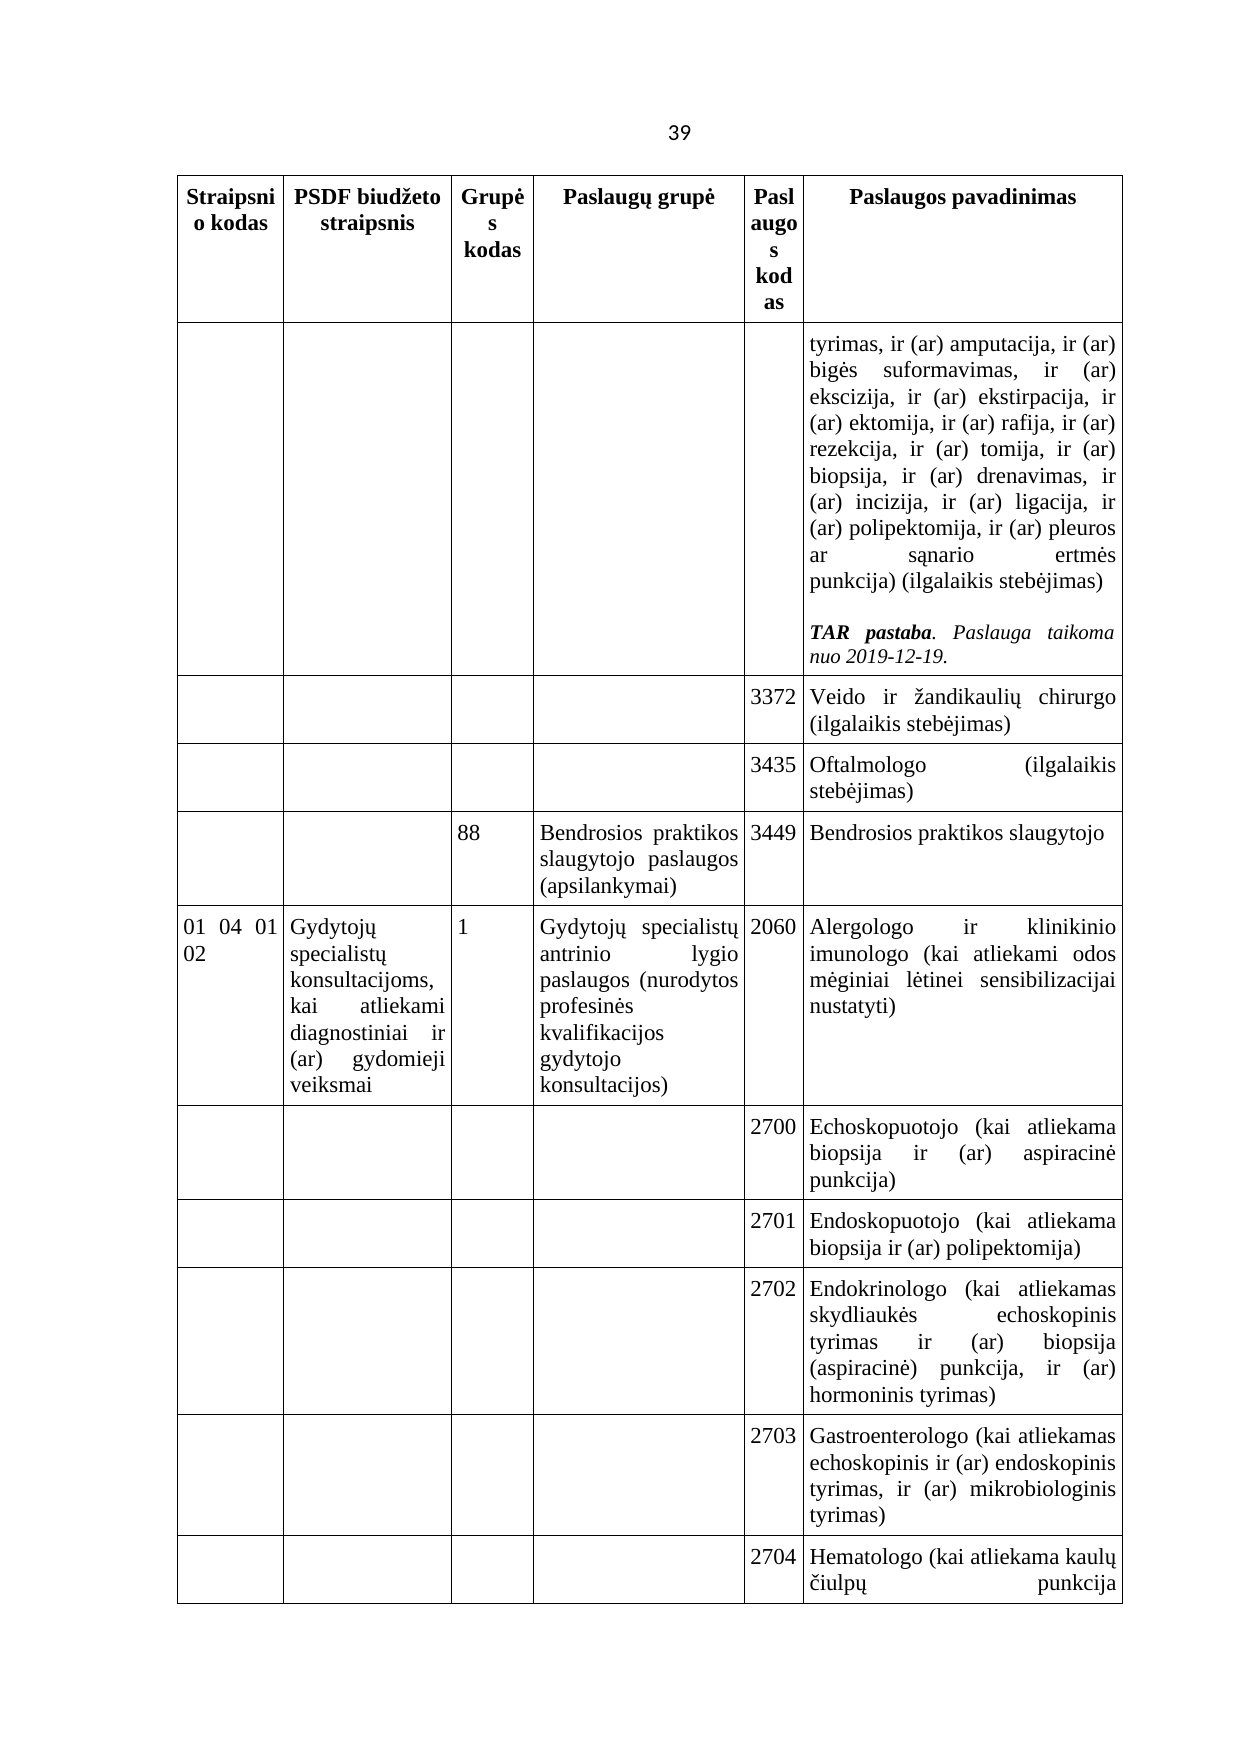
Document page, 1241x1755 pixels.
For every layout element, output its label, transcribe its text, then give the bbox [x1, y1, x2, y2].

table_cell [178, 676, 283, 743]
table_cell 2701 [745, 1200, 803, 1267]
table_cell 2703 [745, 1415, 803, 1535]
table_header PSDF biudžeto straipsnis [284, 176, 451, 322]
table_cell 3372 [745, 676, 803, 743]
table_cell 88 [452, 812, 533, 905]
table_cell [178, 1268, 283, 1414]
table_cell [452, 1200, 533, 1267]
table_header Straipsnio kodas [178, 176, 283, 322]
table_cell 3435 [745, 744, 803, 811]
table_cell Bendrosios praktikos slaugytojo [804, 812, 1122, 905]
table_cell [284, 1536, 451, 1603]
table_header Paslaugų grupė [534, 176, 744, 322]
table_cell [452, 323, 533, 675]
table_cell [284, 676, 451, 743]
table_cell 2702 [745, 1268, 803, 1414]
table_cell Alergologo ir klinikinio imunologo (kai atliekami odos mėginiai lėtinei sensibilizacijai nustatyti) [804, 906, 1122, 1105]
table_cell [178, 1106, 283, 1199]
table_cell [284, 1268, 451, 1414]
table_cell 2704 [745, 1536, 803, 1603]
table_cell [534, 1106, 744, 1199]
table_cell [178, 744, 283, 811]
table_cell Gydytojų specialistų konsultacijoms, kai atliekami diagnostiniai ir (ar) gydomieji veiksmai [284, 906, 451, 1105]
table_cell Endokrinologo (kai atliekamas skydliaukės echoskopinis tyrimas ir (ar) biopsija (aspiracinė) punkcija, ir (ar) hormoninis tyrimas) [804, 1268, 1122, 1414]
table_cell 2060 [745, 906, 803, 1105]
table_cell [745, 323, 803, 675]
table_cell [452, 676, 533, 743]
table_cell Oftalmologo (ilgalaikis stebėjimas) [804, 744, 1122, 811]
table_cell Veido ir žandikaulių chirurgo (ilgalaikis stebėjimas) [804, 676, 1122, 743]
table_cell [534, 744, 744, 811]
table_cell [284, 744, 451, 811]
table_cell 3449 [745, 812, 803, 905]
table_cell [452, 1106, 533, 1199]
table_cell [534, 1200, 744, 1267]
table_cell Echoskopuotojo (kai atliekama biopsija ir (ar) aspiracinė punkcija) [804, 1106, 1122, 1199]
table_cell [284, 1200, 451, 1267]
table_cell [534, 1415, 744, 1535]
table_cell Hematologo (kai atliekama kaulų čiulpų punkcija [804, 1536, 1122, 1603]
table_cell [284, 1415, 451, 1535]
table_cell [452, 744, 533, 811]
table_cell [178, 1200, 283, 1267]
table_cell Gydytojų specialistų antrinio lygio paslaugos (nurodytos profesinės kvalifikacijos gydytojo konsultacijos) [534, 906, 744, 1105]
table_cell 2700 [745, 1106, 803, 1199]
table_cell [178, 1415, 283, 1535]
table_cell [178, 1536, 283, 1603]
table_cell Endoskopuotojo (kai atliekama biopsija ir (ar) polipektomija) [804, 1200, 1122, 1267]
table_cell [178, 812, 283, 905]
table_cell tyrimas, ir (ar) amputacija, ir (ar) bigės suformavimas, ir (ar) ekscizija, ir (ar) ekstirpacija, ir (ar) ektomija, ir (ar) rafija, ir (ar) rezekcija, ir (ar) tomija, ir (ar) biopsija, ir (ar) drenavimas, ir (ar) incizija, ir (ar) ligacija, ir (ar) polipektomija, ir (ar) pleuros ar sąnario ertmės punkcija) (ilgalaikis stebėjimas) TAR pastaba. Paslauga taikoma nuo 2019-12-19. [804, 323, 1122, 675]
table_cell Bendrosios praktikos slaugytojo paslaugos (apsilankymai) [534, 812, 744, 905]
table_cell [534, 1268, 744, 1414]
table_cell [452, 1536, 533, 1603]
table_cell [534, 676, 744, 743]
table_cell [178, 323, 283, 675]
table_header Grupės kodas [452, 176, 533, 322]
table_header Paslaugos kodas [745, 176, 803, 322]
table_cell [534, 1536, 744, 1603]
table_cell [452, 1268, 533, 1414]
table_cell Gastroenterologo (kai atliekamas echoskopinis ir (ar) endoskopinis tyrimas, ir (ar) mikrobiologinis tyrimas) [804, 1415, 1122, 1535]
table_cell [452, 1415, 533, 1535]
table_cell [284, 323, 451, 675]
table_cell [534, 323, 744, 675]
table_cell 1 [452, 906, 533, 1105]
table_cell [284, 812, 451, 905]
table_header Paslaugos pavadinimas [804, 176, 1122, 322]
table_cell [284, 1106, 451, 1199]
table_cell 01 04 01 02 [178, 906, 283, 1105]
